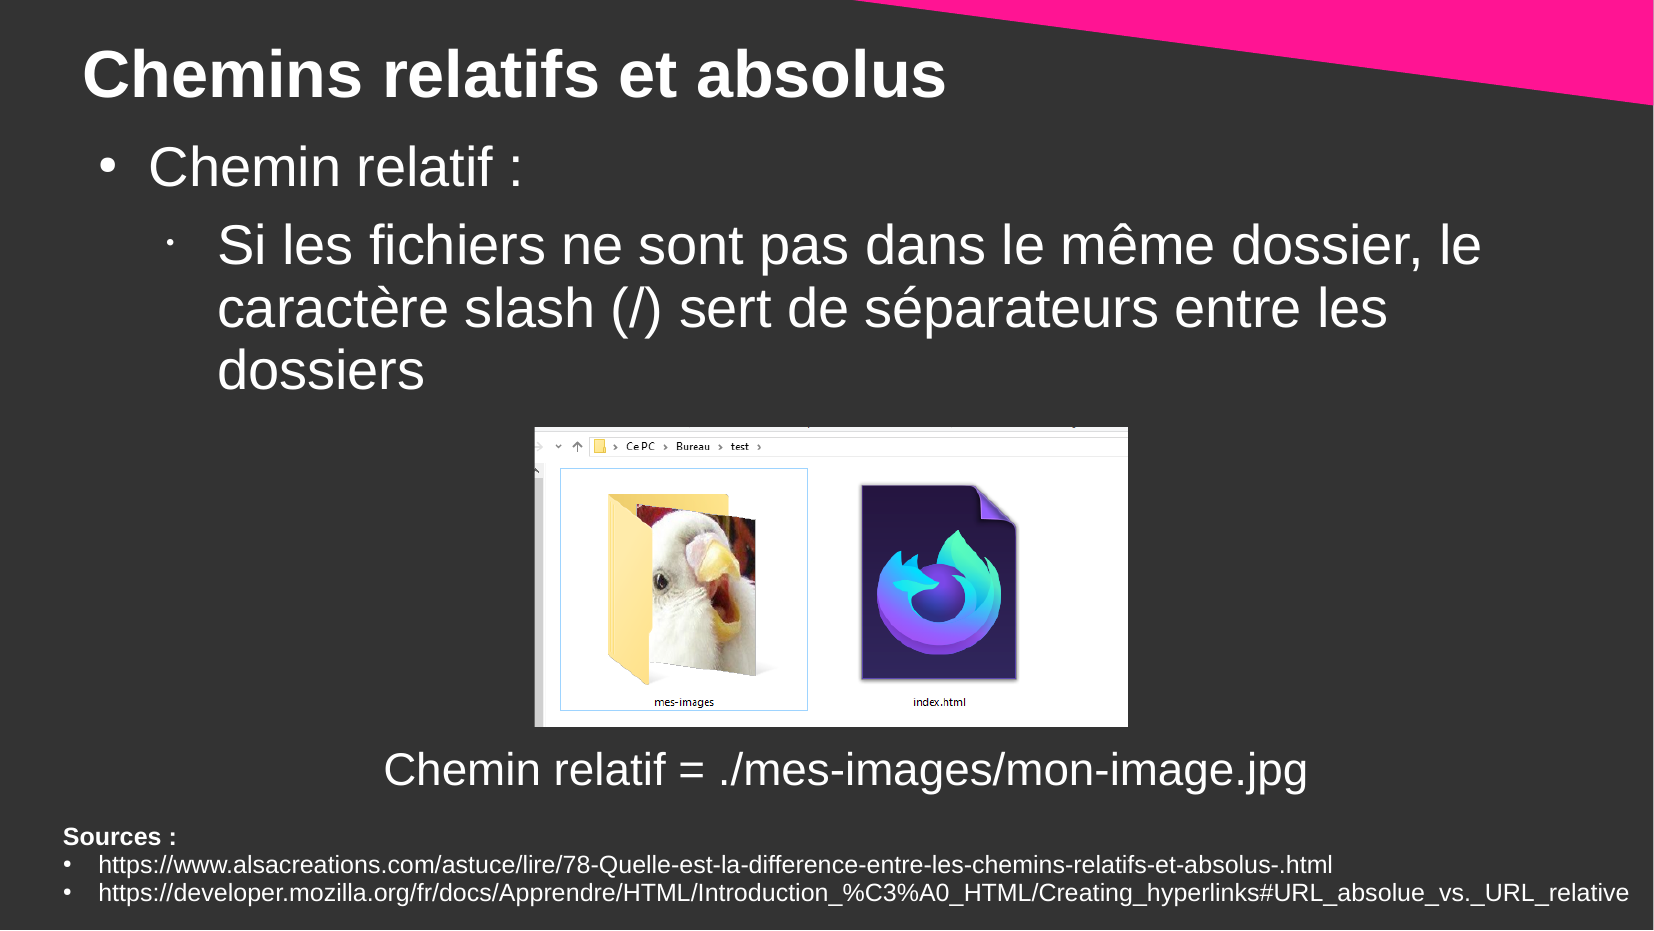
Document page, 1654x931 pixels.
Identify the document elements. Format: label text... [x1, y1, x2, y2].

title Chemins relatifs et absolus [82, 37, 1134, 122]
picture [534, 427, 1128, 727]
text_box [852, 0, 1654, 106]
text_box Sources : https://www.alsacreations.com/astuce/lire/78-Quelle-est-la-difference-entre-les-chemins-relatifs-et-absolus-.html https://developer.mozilla.org/fr/docs/Apprendre/HTML/Introduction_%C3%A0_HTML/Creating_hyperlinks#URL_absolue_vs._URL_relative [48, 815, 1654, 915]
list Chemin relatif : Si les fichiers ne sont pas dans le même dossier, le caractère slash (/) sert de séparateurs entre les dossiers [80, 135, 1607, 402]
title Chemin relatif = ./mes-images/mon-image.jpg [271, 744, 1421, 805]
